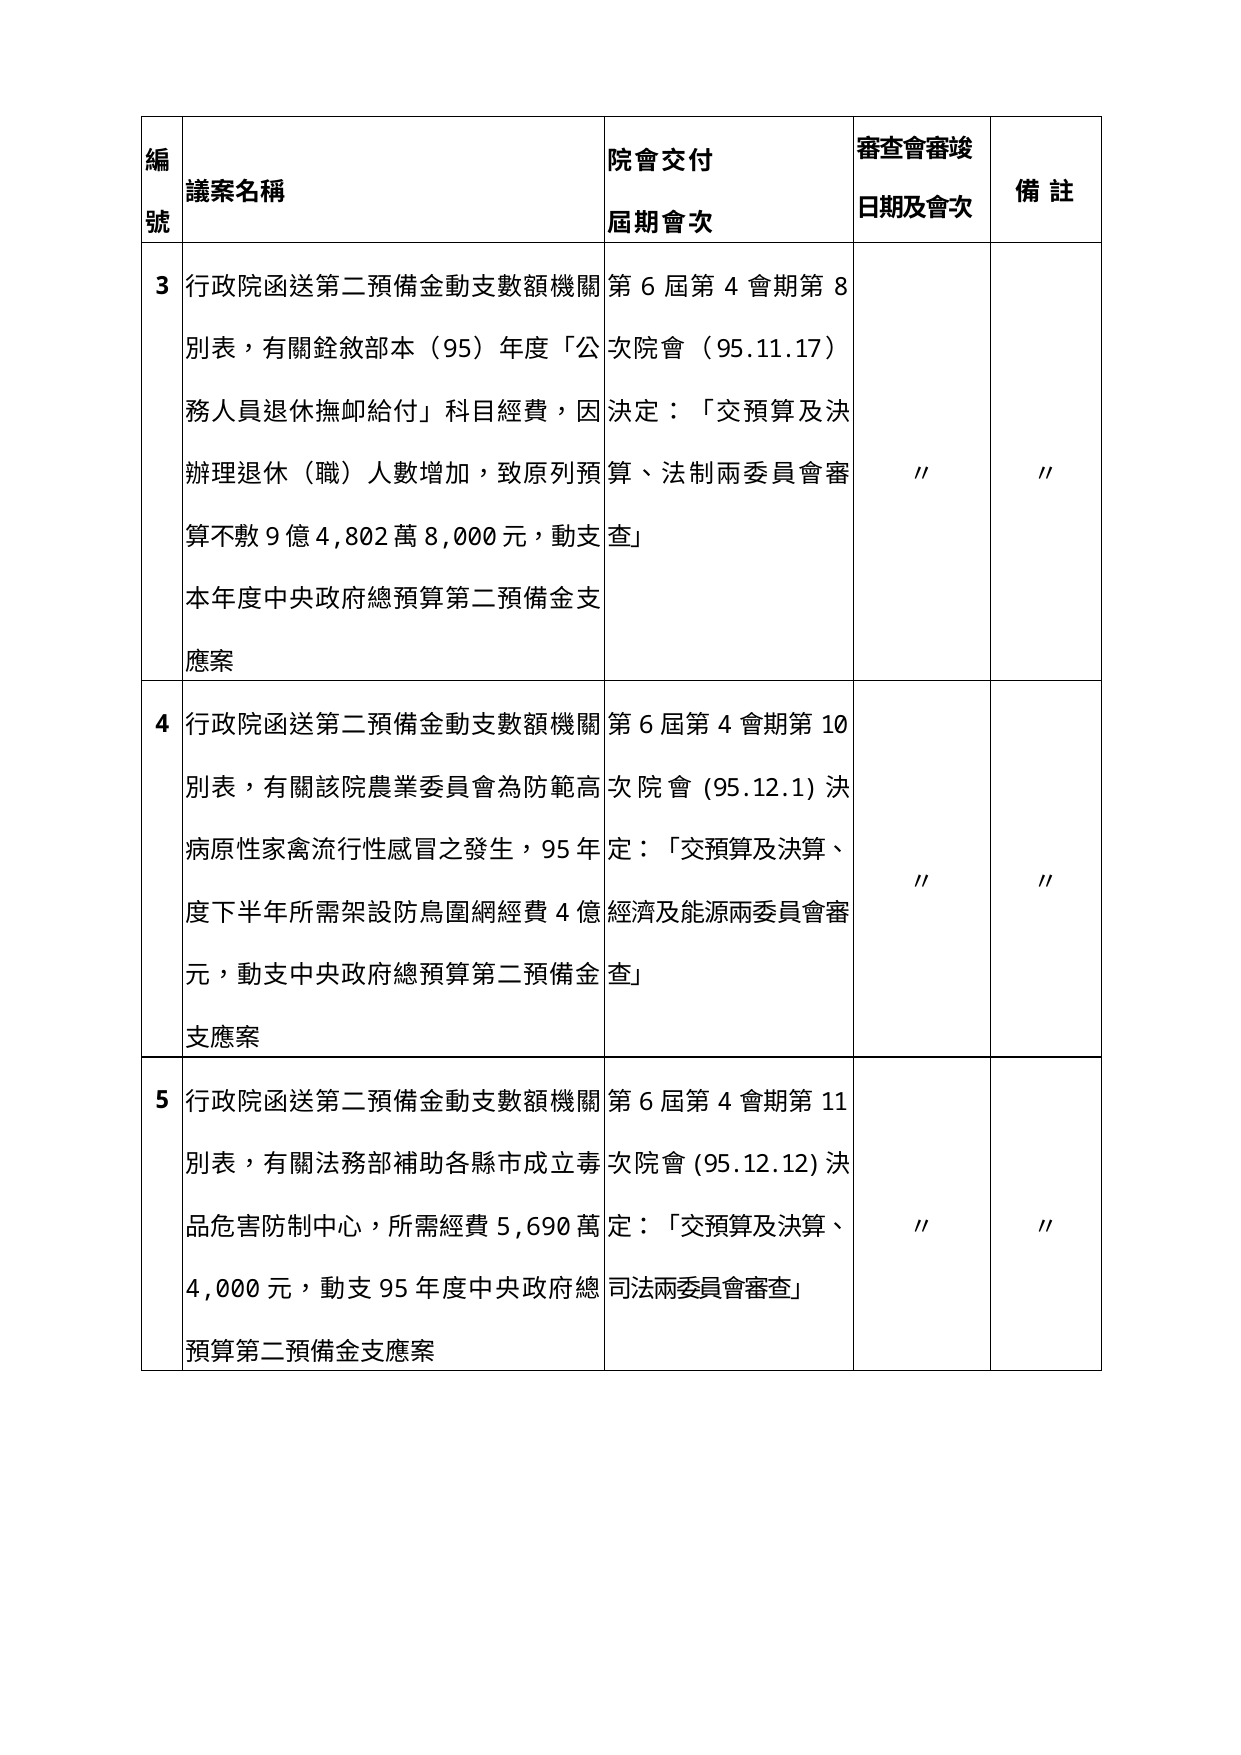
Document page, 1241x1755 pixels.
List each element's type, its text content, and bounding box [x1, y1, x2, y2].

table_cell 行政院函送第二預備金動支數額機關別表，有關銓敘部本（95）年度「公務人員退休撫卹給付」科目經費，因辦理退休（職）人數增加，致原列預算不敷9億4,802萬8,000元，動支本年度中央政府總預算第二預備金支應案 [183, 243, 604, 680]
table_cell 3 [142, 243, 182, 680]
table_cell 第6屆第4會期第11次院會(95.12.12)決定：「交預算及決算、司法兩委員會審查」 [605, 1058, 853, 1370]
table_header 議案名稱 [183, 117, 604, 242]
table_cell 行政院函送第二預備金動支數額機關別表，有關該院農業委員會為防範高病原性家禽流行性感冒之發生，95年度下半年所需架設防鳥圍網經費4億元，動支中央政府總預算第二預備金支應案 [183, 681, 604, 1056]
table_cell 〃 [991, 243, 1101, 680]
table_header 院會交付 屆期會次 [605, 117, 853, 242]
table_header 審查會審竣 日期及會次 [854, 117, 990, 242]
table_cell 〃 [854, 1058, 990, 1370]
table_cell 〃 [991, 1058, 1101, 1370]
table_header 備 註 [991, 117, 1101, 242]
table_cell 〃 [854, 681, 990, 1056]
table_cell 第6屆第4會期第10次院會(95.12.1)決定：「交預算及決算、經濟及能源兩委員會審查」 [605, 681, 853, 1056]
table_cell 第6屆第4會期第8次院會（95.11.17）決定：「交預算及決算、法制兩委員會審查」 [605, 243, 853, 680]
table_header 編 號 [142, 117, 182, 242]
table_cell 行政院函送第二預備金動支數額機關別表，有關法務部補助各縣市成立毒品危害防制中心，所需經費5,690萬4,000元，動支95年度中央政府總預算第二預備金支應案 [183, 1058, 604, 1370]
table_cell 5 [142, 1058, 182, 1370]
table_cell 〃 [991, 681, 1101, 1056]
table_cell 4 [142, 681, 182, 1056]
table_cell 〃 [854, 243, 990, 680]
